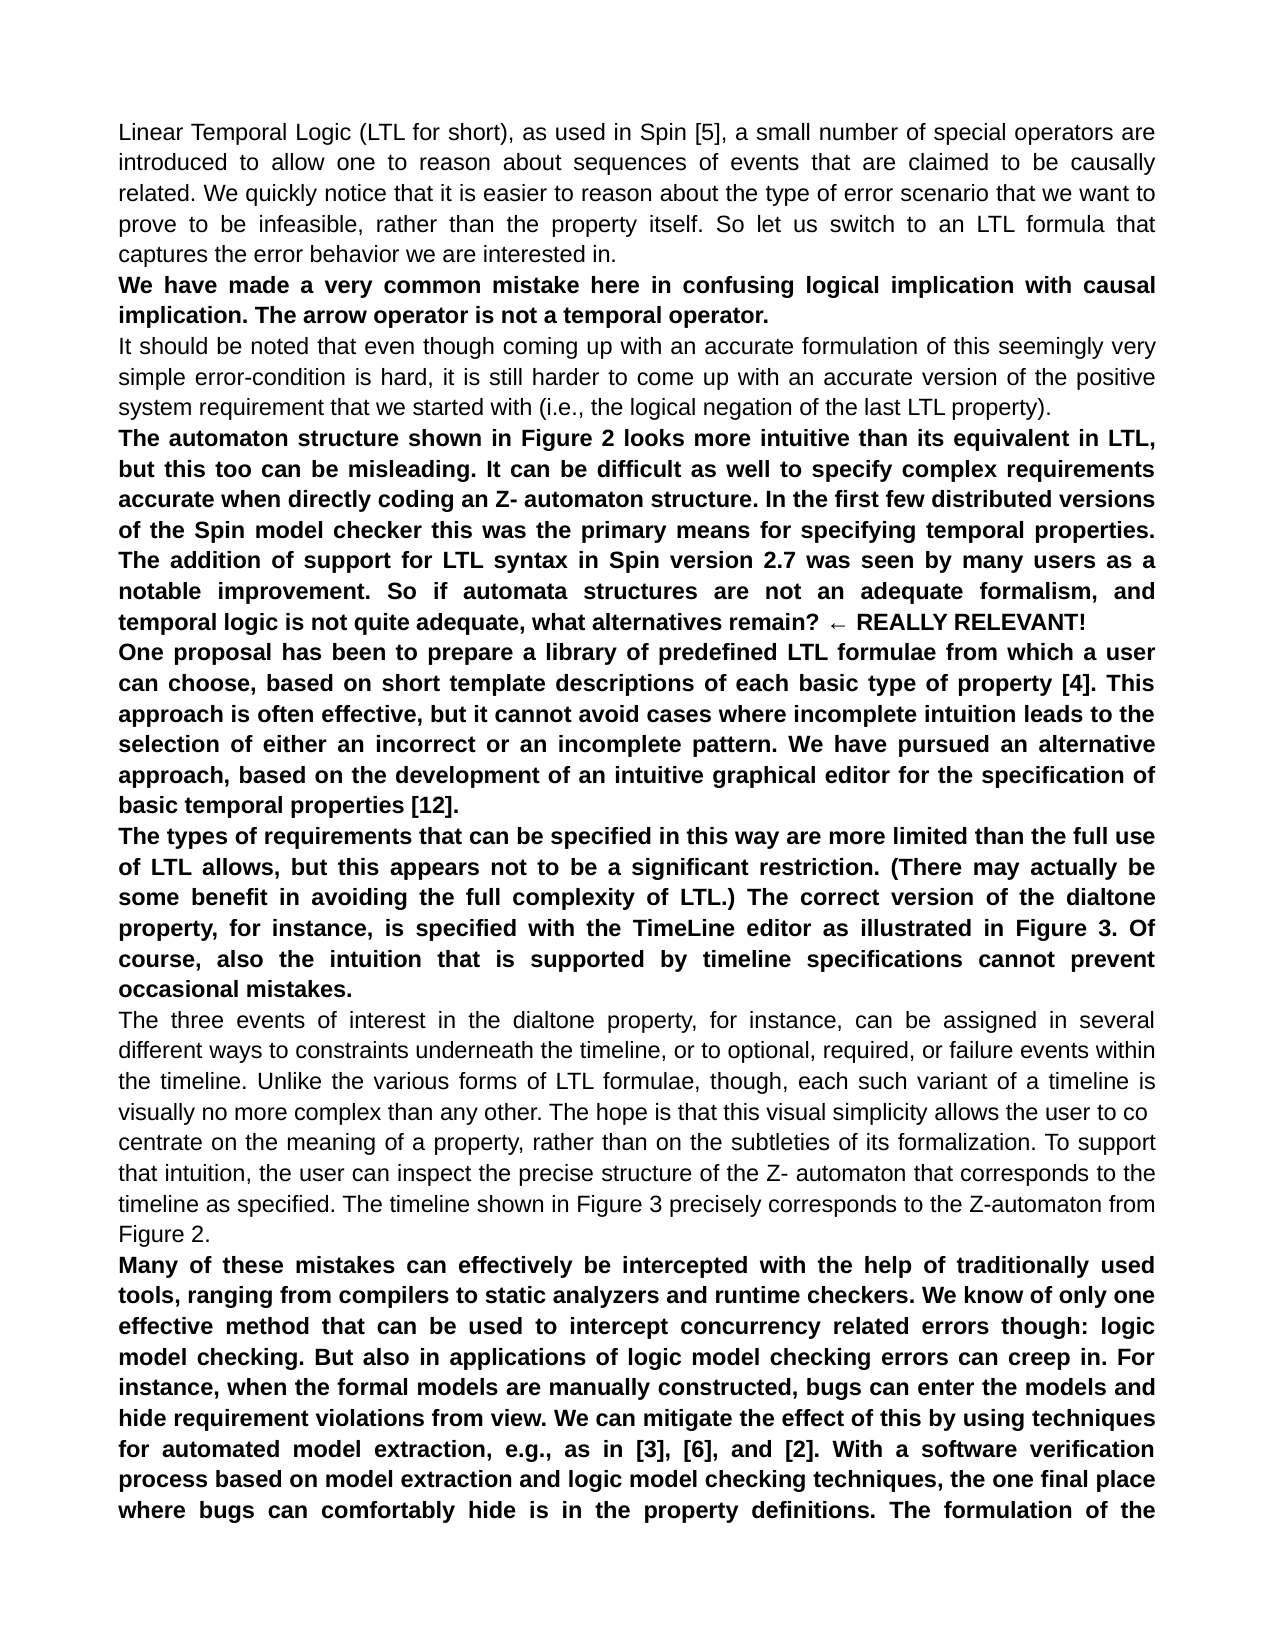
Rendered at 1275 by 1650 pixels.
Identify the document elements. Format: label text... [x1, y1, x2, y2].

text One proposal has been to prepare a library of predefined LTL formulae from which a user can choose, based on short template descriptions of each basic type of property [4]. This approach is often effective, but it cannot avoid cases where incomplete intuition leads to the selection of either an incorrect or an incomplete pattern. We have pursued an alternative approach, based on the development of an intuitive graphical editor for the specification of basic temporal properties [12]. [118, 639, 1157, 819]
text Linear Temporal Logic (LTL for short), as used in Spin [5], a small number of special operators are introduced to allow one to reason about sequences of events that are claimed to be causally related. We quickly notice that it is easier to reason about the type of error scenario that we want to prove to be infeasible, rather than the property itself. So let us switch to an LTL formula that captures the error behavior we are interested in. [118, 118, 1157, 267]
text centrate on the meaning of a property, rather than on the subtleties of its formalization. To support that intuition, the user can inspect the precise structure of the Z- automaton that corresponds to the timeline as specified. The timeline shown in Figure 3 precisely corresponds to the Z-automaton from Figure 2. [118, 1129, 1157, 1247]
text The types of requirements that can be specified in this way are more limited than the full use of LTL allows, but this appears not to be a significant restriction. (There may actually be some benefit in avoiding the full complexity of LTL.) The correct version of the dialtone property, for instance, is specified with the TimeLine editor as illustrated in Figure 3. Of course, also the intuition that is supported by timeline specifications cannot prevent occasional mistakes. [118, 822, 1157, 1002]
text The automaton structure shown in Figure 2 looks more intuitive than its equivalent in LTL, but this too can be misleading. It can be difficult as well to specify complex requirements accurate when directly coding an Z- automaton structure. In the first few distributed versions of the Spin model checker this was the primary means for specifying temporal properties. The addition of support for LTL syntax in Spin version 2.7 was seen by many users as a notable improvement. So if automata structures are not an adequate formalism, and temporal logic is not quite adequate, what alternatives remain? ← REALLY RELEVANT! [118, 424, 1157, 635]
text It should be noted that even though coming up with an accurate formulation of this seemingly very simple error-condition is hard, it is still harder to come up with an accurate version of the positive system requirement that we started with (i.e., the logical negation of the last LTL property). [118, 332, 1157, 421]
text We have made a very common mistake here in confusing logical implication with causal implication. The arrow operator is not a temporal operator. [118, 271, 1157, 329]
text The three events of interest in the dialtone property, for instance, can be assigned in several different ways to constraints underneath the timeline, or to optional, required, or failure events within the timeline. Unlike the various forms of LTL formulae, though, each such variant of a timeline is visually no more complex than any other. The hope is that this visual simplicity allows the user to co [118, 1006, 1157, 1125]
text Many of these mistakes can effectively be intercepted with the help of traditionally used tools, ranging from compilers to static analyzers and runtime checkers. We know of only one effective method that can be used to intercept concurrency related errors though: logic model checking. But also in applications of logic model checking errors can creep in. For instance, when the formal models are manually constructed, bugs can enter the models and hide requirement violations from view. We can mitigate the effect of this by using techniques for automated model extraction, e.g., as in [3], [6], and [2]. With a software verification process based on model extraction and logic model checking techniques, the one final place where bugs can comfortably hide is in the property definitions. The formulation of the [118, 1251, 1157, 1523]
